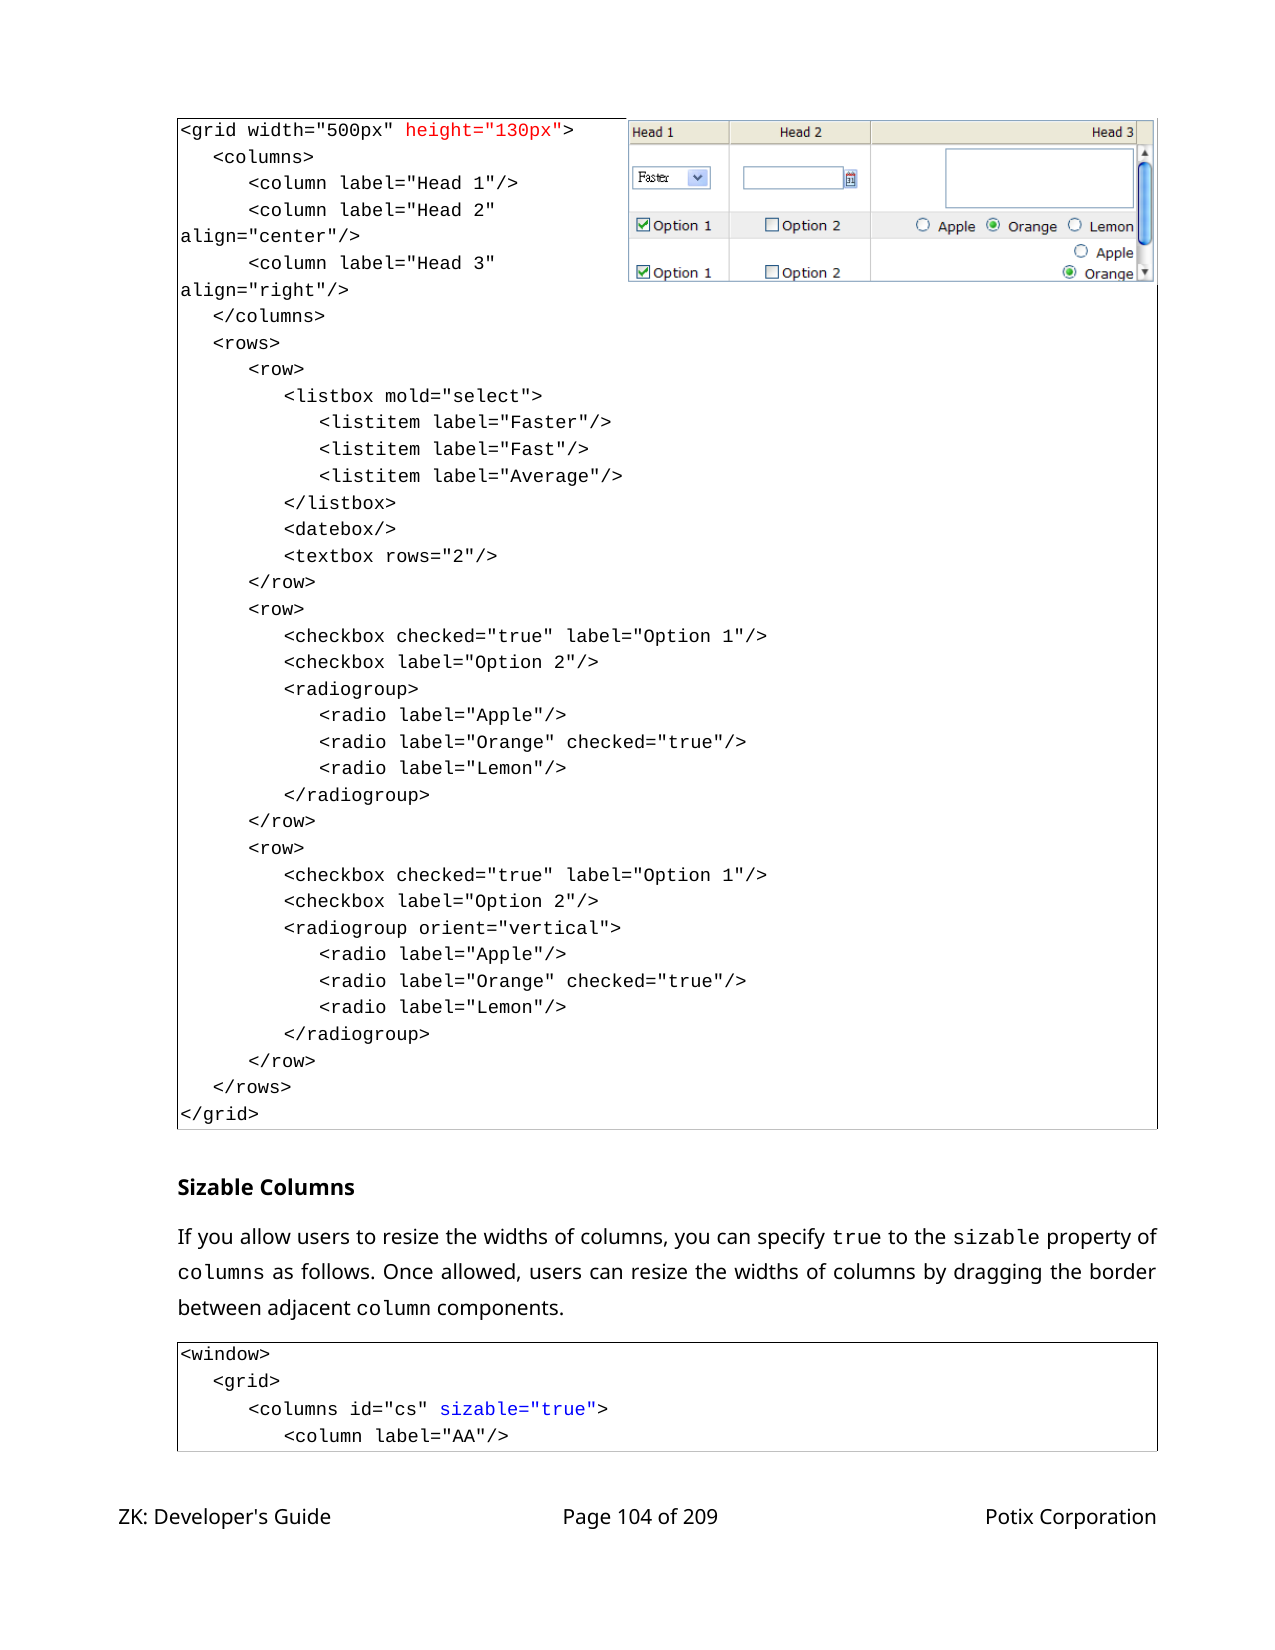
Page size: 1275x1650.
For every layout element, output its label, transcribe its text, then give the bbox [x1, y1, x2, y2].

picture [626, 118, 1158, 285]
text <grid width="500px" height="130px"> <columns> <column label="Head 1"/> <column label="Head 2" align="center"/> <column label="Head 3" align="right"/> </columns> <rows> <row> <listbox mold="select"> <listitem label="Faster"/> <listitem label="Fast"/> <listitem label="Average"/> [178, 119, 1157, 488]
text <column label="AA"/> [178, 1424, 1157, 1451]
text <window> [178, 1343, 1157, 1366]
text </listbox> <datebox/> <textbox rows="2"/> </row> <row> <checkbox checked="true" label="Option 1"/> <checkbox label="Option 2"/> <radiogroup> <radio label="Apple"/> <radio label="Orange" checked="true"/> <radio label="Lemon"/> </radiogroup> </row> <row> <checkbox checked="true" label="Option 1"/> <checkbox label="Option 2"/> <radiogroup orient="vertical"> <radio label="Apple"/> <radio label="Orange" checked="true"/> <radio label="Lemon"/> </radiogroup> </row> </rows> </grid> [178, 491, 1157, 1129]
subtitle Sizable Columns [177, 1171, 1157, 1201]
text If you allow users to resize the widths of columns, you can specify true to the sizable property of columns as follows. Once allowed, users can resize the widths of columns by dragging the border between adjacent column components. [177, 1222, 1157, 1322]
text <columns id="cs" sizable="true"> [178, 1397, 1157, 1421]
text <grid> [178, 1369, 1157, 1394]
